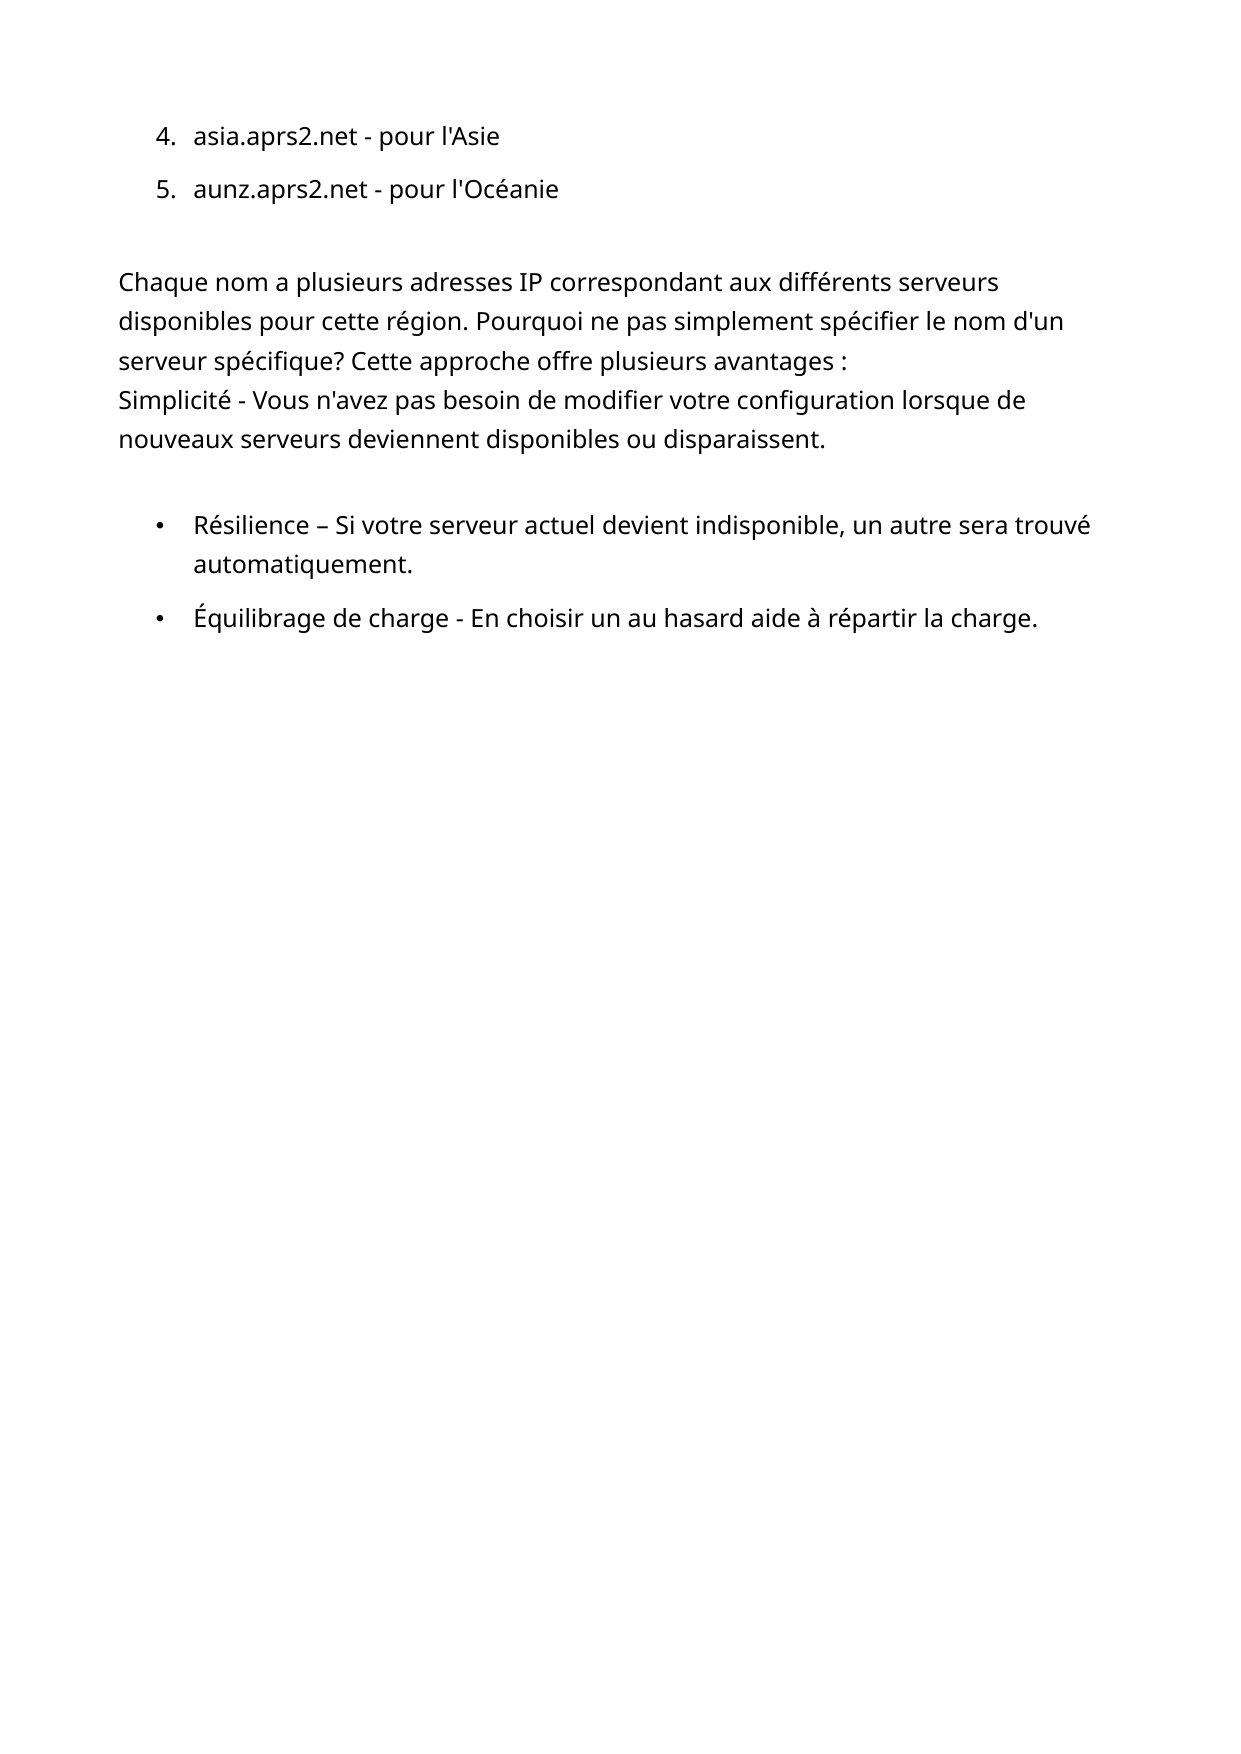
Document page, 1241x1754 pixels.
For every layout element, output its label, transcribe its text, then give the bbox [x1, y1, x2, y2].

text Chaque nom a plusieurs adresses IP correspondant aux différents serveurs disponibles pour cette région. Pourquoi ne pas simplement spécifier le nom d'un serveur spécifique? Cette approche offre plusieurs avantages : Simplicité - Vous n'avez pas besoin de modifier votre configuration lorsque de nouveaux serveurs deviennent disponibles ou disparaissent. [118, 226, 1122, 488]
list aunz.aprs2.net - pour l'Océanie [156, 172, 1122, 206]
list asia.aprs2.net - pour l'Asie [156, 118, 1122, 152]
list Résilience – Si votre serveur actuel devient indisponible, un autre sera trouvé automatiquement. [156, 507, 1122, 581]
list Équilibrage de charge - En choisir un au hasard aide à répartir la charge. [156, 600, 1122, 634]
